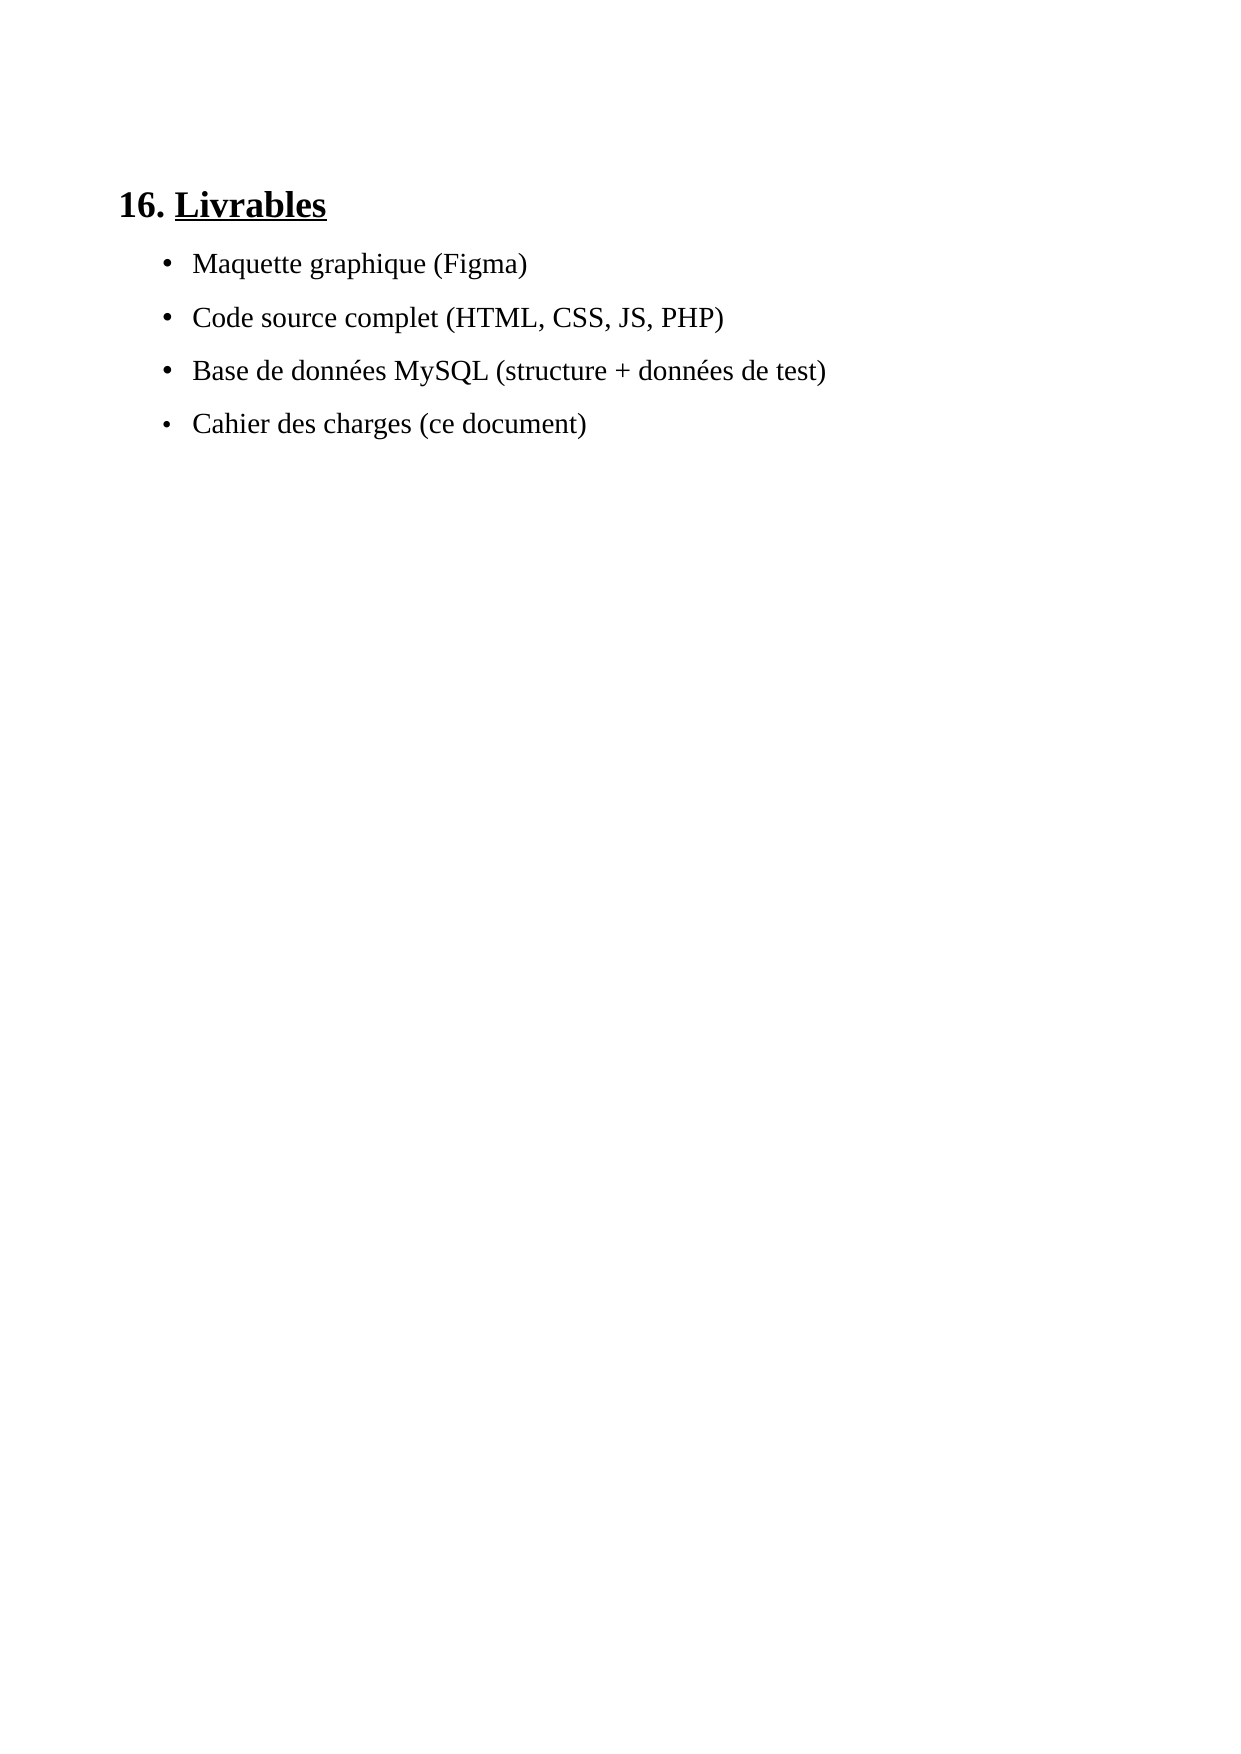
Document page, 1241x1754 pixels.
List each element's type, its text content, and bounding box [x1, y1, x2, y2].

list Cahier des charges (ce document) [162, 406, 1122, 440]
list Code source complet (HTML, CSS, JS, PHP) [162, 300, 1122, 333]
list Base de données MySQL (structure + données de test) [162, 353, 1122, 387]
list Maquette graphique (Figma) [162, 246, 1122, 280]
subtitle 16. Livrables [118, 182, 1122, 225]
